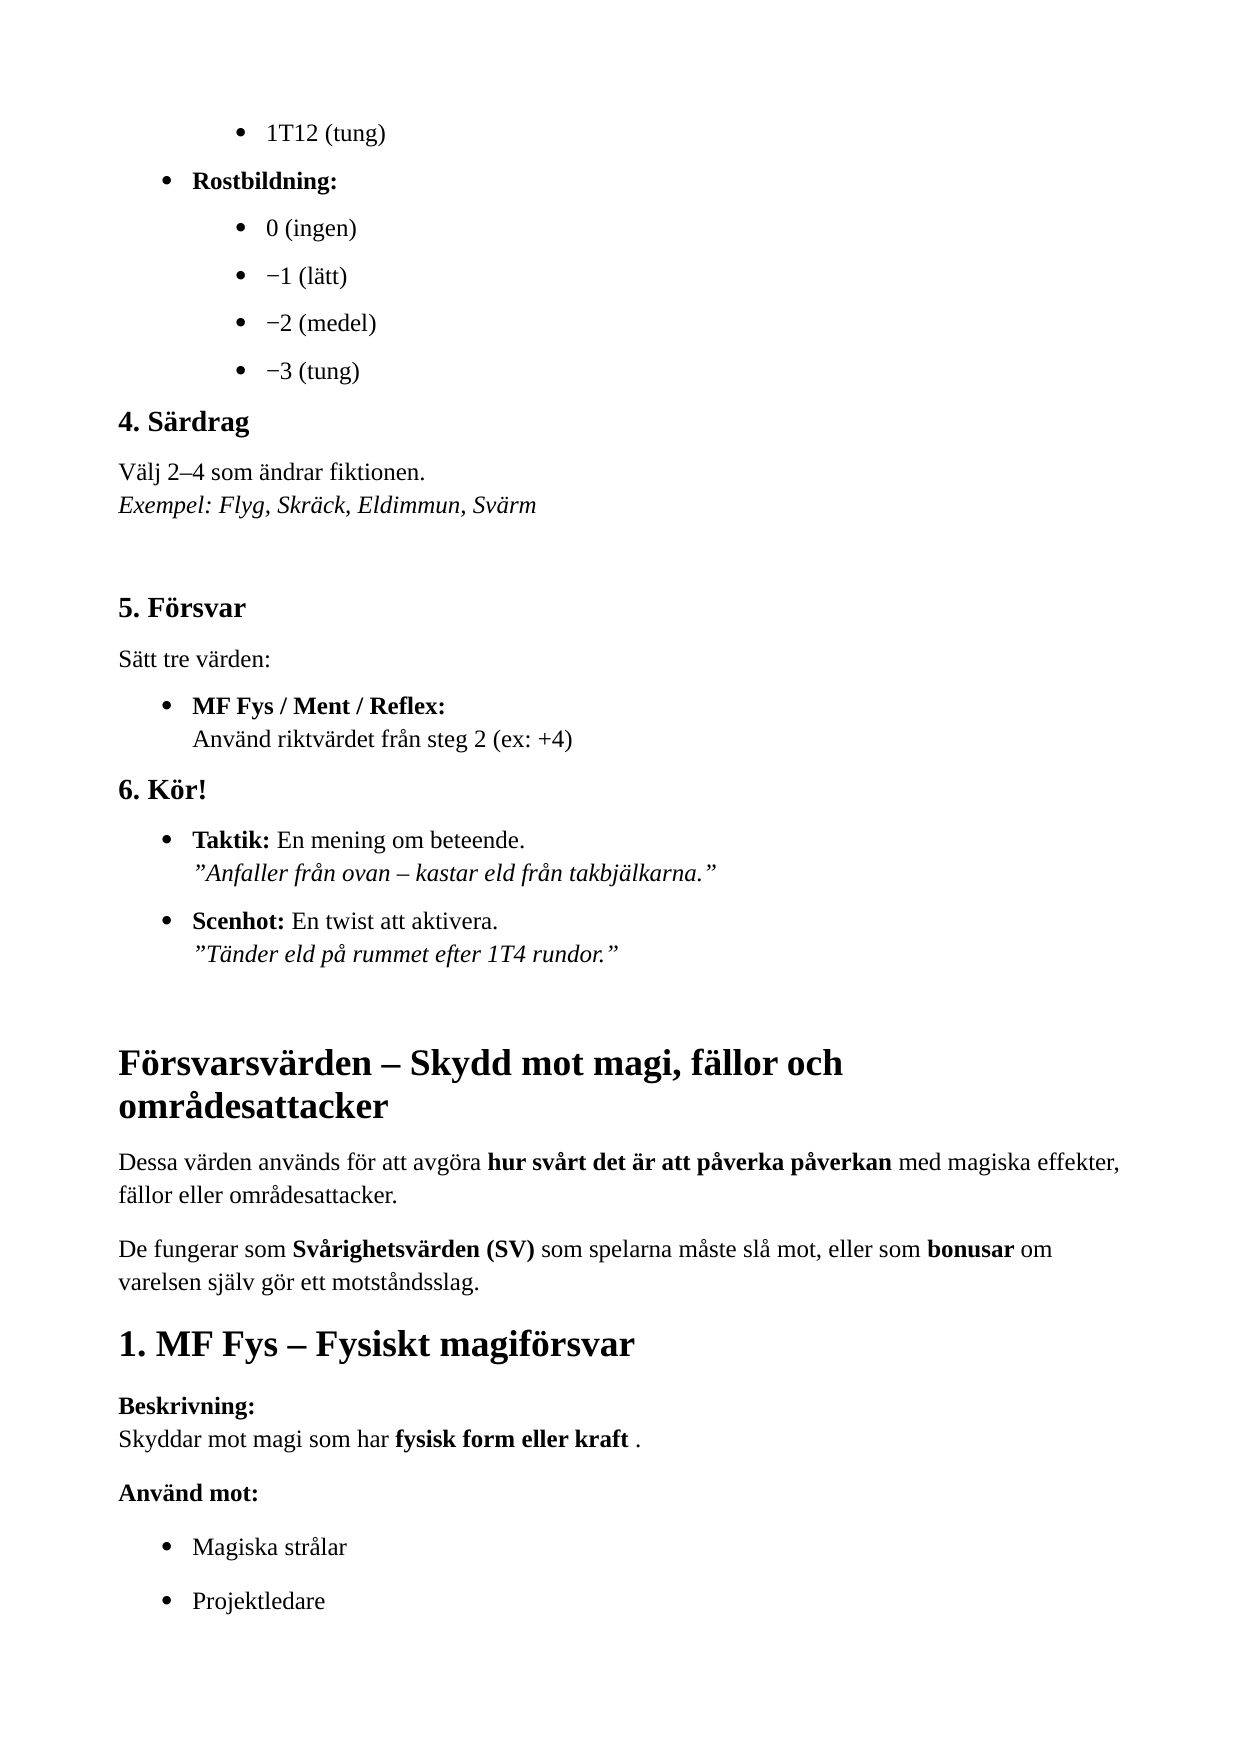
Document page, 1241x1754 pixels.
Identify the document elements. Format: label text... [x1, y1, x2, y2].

subtitle 5. Försvar [118, 591, 1122, 624]
list −3 (tung) [236, 356, 1122, 385]
subtitle 1. MF Fys – Fysiskt magiförsvar [118, 1321, 1122, 1364]
list Scenhot: En twist att aktivera. ”Tänder eld på rummet efter 1T4 rundor.” [162, 906, 1122, 967]
text Dessa värden används för att avgöra hur svårt det är att påverka påverkan med magiska effekter, fällor eller områdesattacker. [118, 1147, 1122, 1209]
subtitle Försvarsvärden – Skydd mot magi, fällor och områdesattacker [118, 1040, 1122, 1126]
list −2 (medel) [236, 308, 1122, 337]
text Beskrivning: Skyddar mot magi som har fysisk form eller kraft . [118, 1391, 1122, 1453]
text Välj 2–4 som ändrar fiktionen. Exempel: Flyg, Skräck, Eldimmun, Svärm [118, 457, 1122, 519]
list MF Fys / Ment / Reflex: Använd riktvärdet från steg 2 (ex: +4) [162, 691, 1122, 753]
list Rostbildning: [162, 166, 1122, 194]
list −1 (lätt) [236, 261, 1122, 290]
text Sätt tre värden: [118, 644, 1122, 672]
text De fungerar som Svårighetsvärden (SV) som spelarna måste slå mot, eller som bonusar om varelsen själv gör ett motståndsslag. [118, 1234, 1122, 1296]
list Magiska strålar [162, 1532, 1122, 1561]
text Använd mot: [118, 1478, 1122, 1507]
list 1T12 (tung) [236, 118, 1122, 147]
subtitle 6. Kör! [118, 772, 1122, 806]
list Projektledare [162, 1586, 1122, 1615]
subtitle 4. Särdrag [118, 404, 1122, 437]
list Taktik: En mening om beteende. ”Anfaller från ovan – kastar eld från takbjälkarna.” [162, 825, 1122, 887]
list 0 (ingen) [236, 213, 1122, 242]
